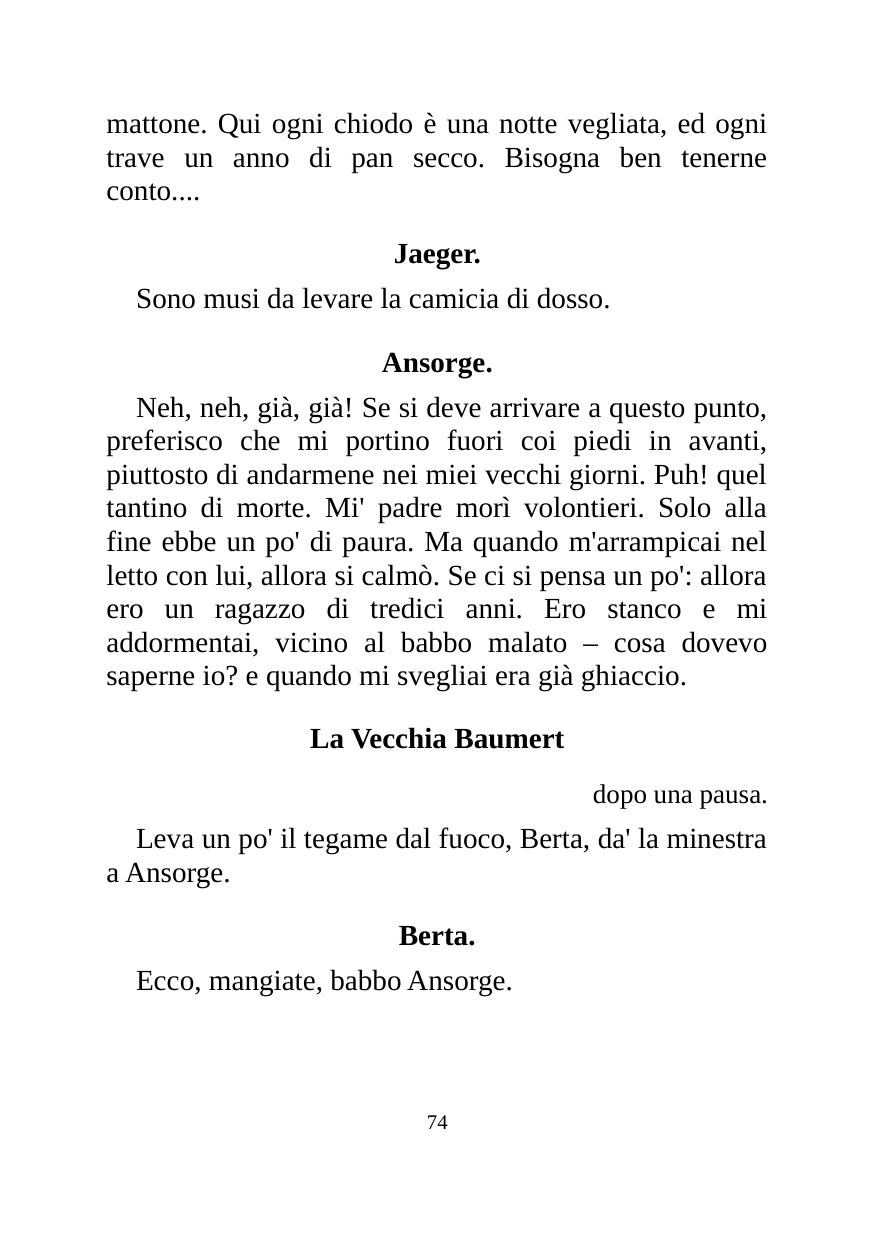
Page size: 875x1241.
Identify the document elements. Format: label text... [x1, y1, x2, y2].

text La Vecchia Baumert [106, 721, 768, 755]
text Neh, neh, già, già! Se si deve arrivare a questo punto, preferisco che mi portino fuori coi piedi in avanti, piuttosto di andarmene nei miei vecchi giorni. Puh! quel tantino di morte. Mi' padre morì volontieri. Solo alla fine ebbe un po' di paura. Ma quando m'arrampicai nel letto con lui, allora si calmò. Se ci si pensa un po': allora ero un ragazzo di tredici anni. Ero stanco e mi addormentai, vicino al babbo malato – cosa dovevo saperne io? e quando mi svegliai era già ghiaccio. [106, 390, 768, 692]
text Berta. [106, 918, 768, 951]
text Jaeger. [106, 236, 768, 270]
text dopo una pausa. [402, 778, 768, 809]
text Leva un po' il tegame dal fuoco, Berta, da' la minestra a Ansorge. [106, 821, 768, 888]
text Ecco, mangiate, babbo Ansorge. [106, 963, 768, 997]
text Sono musi da levare la camicia di dosso. [106, 282, 768, 315]
text Ansorge. [106, 345, 768, 378]
text mattone. Qui ogni chiodo è una notte vegliata, ed ogni trave un anno di pan secco. Bisogna ben tenerne conto.... [106, 106, 768, 207]
